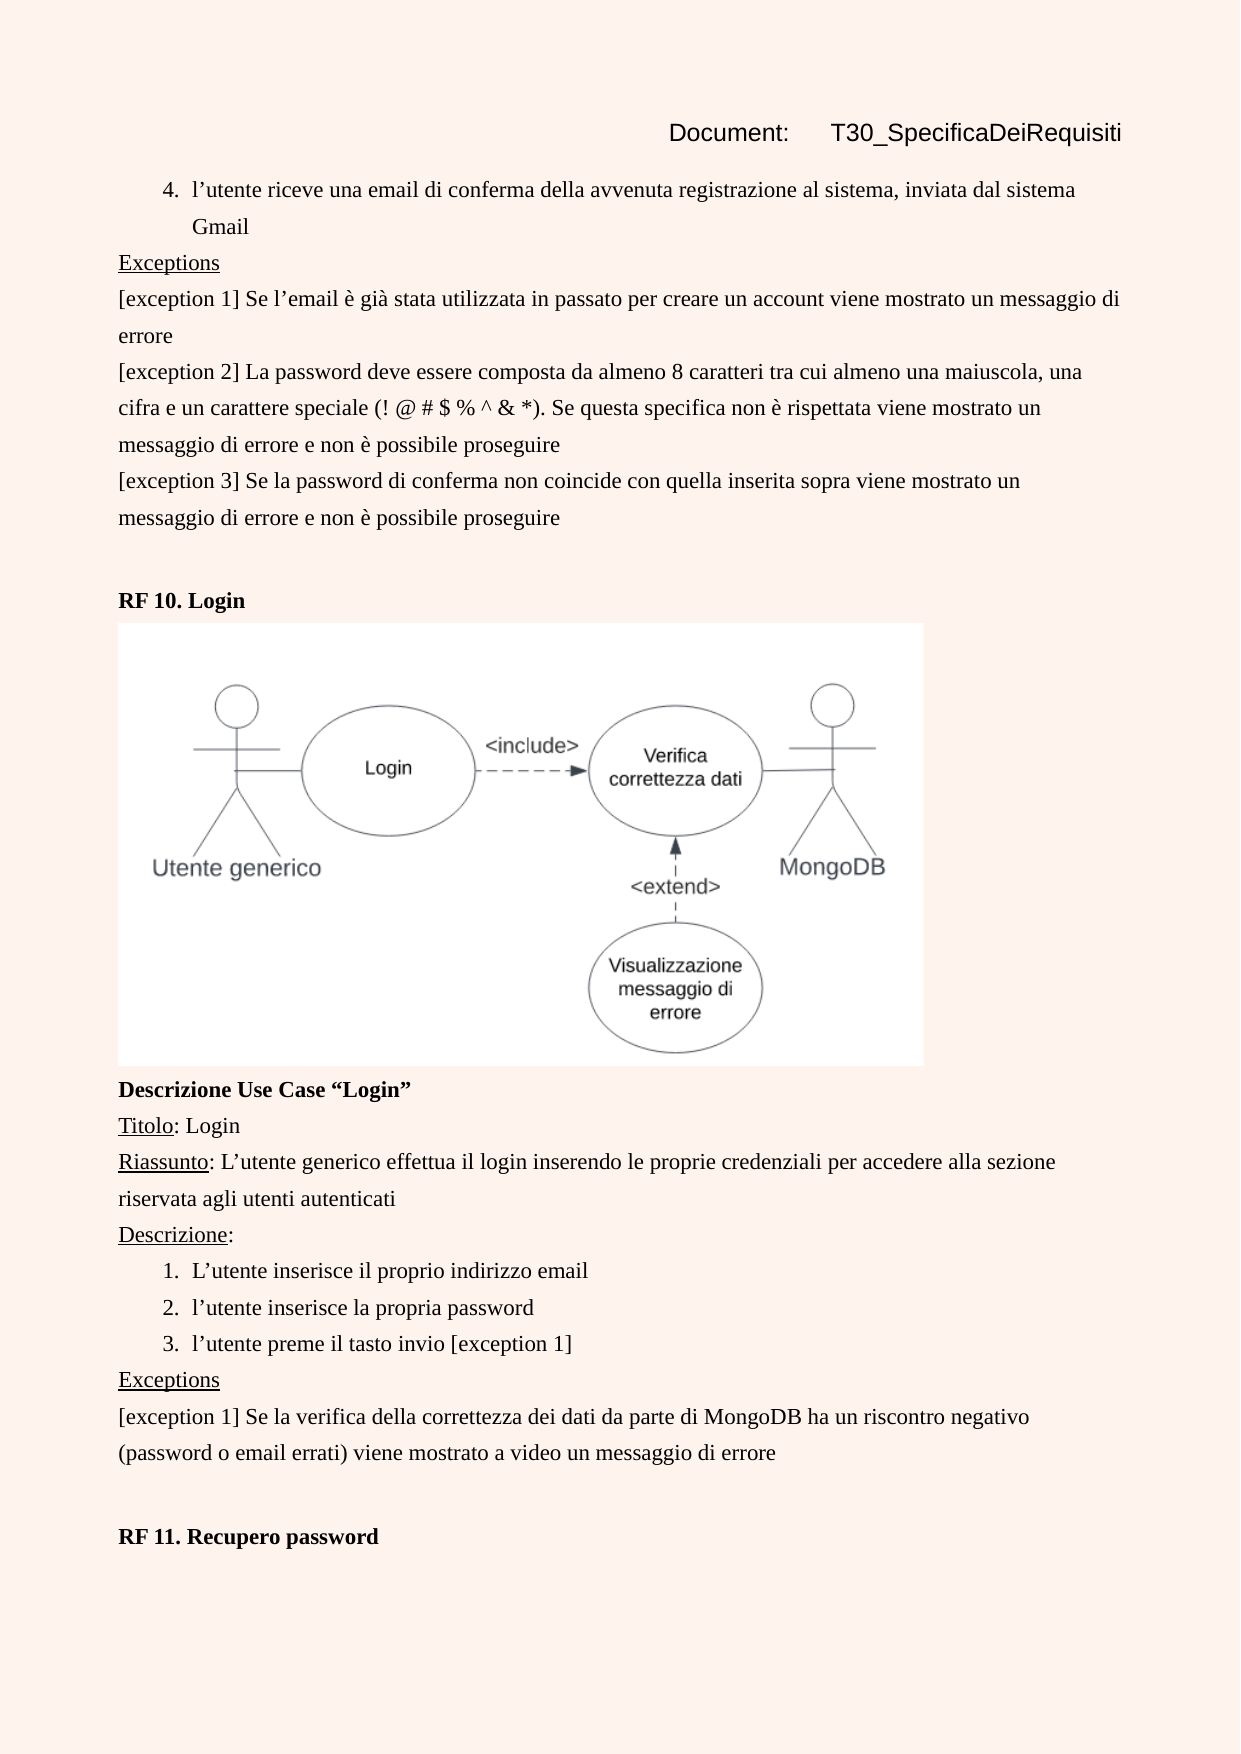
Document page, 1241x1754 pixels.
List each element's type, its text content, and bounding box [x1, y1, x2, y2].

text RF 10. Login [118, 587, 1122, 614]
text [exception 1] Se l’email è già stata utilizzata in passato per creare un account viene mostrato un messaggio di errore [118, 285, 1122, 348]
text Titolo: Login [118, 1112, 1122, 1138]
text RF 11. Recupero password [118, 1523, 1122, 1549]
text Exceptions [118, 249, 1122, 275]
text Riassunto: L’utente generico effettua il login inserendo le proprie credenziali per accedere alla sezione riservata agli utenti autenticati [118, 1148, 1122, 1211]
list l’utente riceve una email di conferma della avvenuta registrazione al sistema, inviata dal sistema Gmail [162, 176, 1122, 239]
text Descrizione: [118, 1221, 1122, 1247]
text [exception 2] La password deve essere composta da almeno 8 caratteri tra cui almeno una maiuscola, una cifra e un carattere speciale (! @ # $ % ^ & *). Se questa specifica non è rispettata viene mostrato un messaggio di errore e non è possibile proseguire [118, 358, 1122, 457]
text [exception 1] Se la verifica della correttezza dei dati da parte di MongoDB ha un riscontro negativo (password o email errati) viene mostrato a video un messaggio di errore [118, 1403, 1122, 1466]
text [exception 3] Se la password di conferma non coincide con quella inserita sopra viene mostrato un messaggio di errore e non è possibile proseguire [118, 467, 1122, 530]
text Exceptions [118, 1366, 1122, 1393]
text Descrizione Use Case “Login” [118, 1076, 1122, 1102]
list L’utente inserisce il proprio indirizzo email [162, 1257, 1122, 1284]
list l’utente inserisce la propria password [162, 1294, 1122, 1320]
list l’utente preme il tasto invio [exception 1] [162, 1330, 1122, 1356]
picture [118, 623, 924, 1066]
